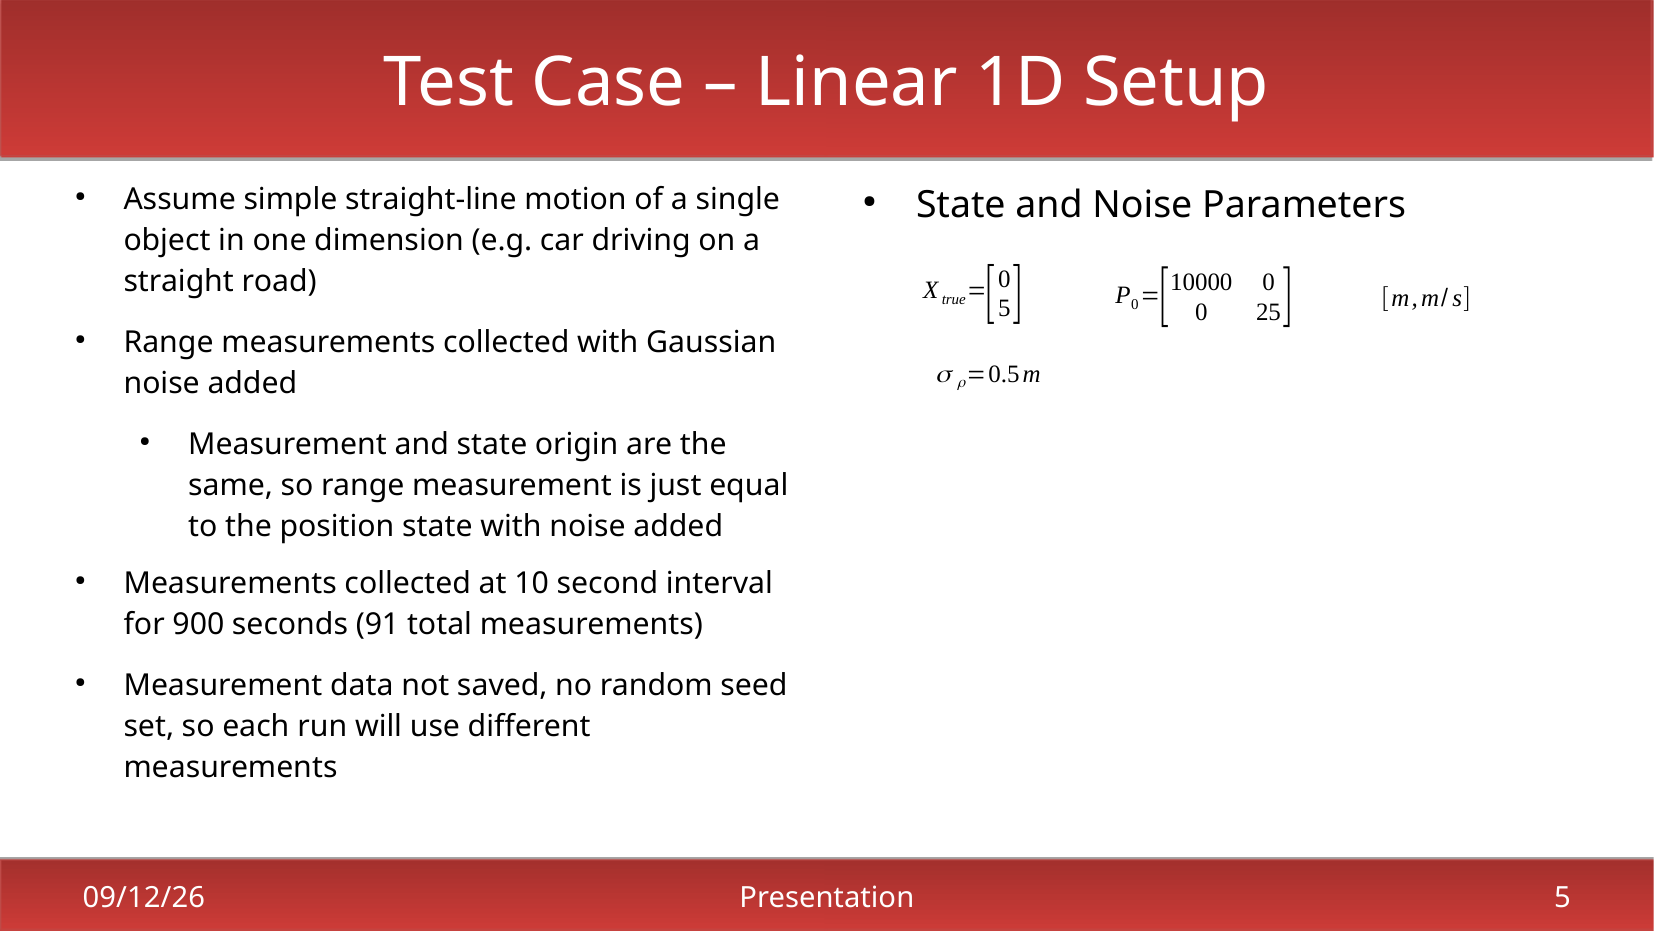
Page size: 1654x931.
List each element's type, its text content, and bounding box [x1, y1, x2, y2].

list State and Noise Parameters [845, 177, 1595, 792]
list Assume simple straight-line motion of a single object in one dimension (e.g. car driving on a straight road) Range measurements collected with Gaussian noise added Measurement and state origin are the same, so range measurement is just equal to the position state with noise added Measurements collected at 10 second interval for 900 seconds (91 total measurements) Measurement data not saved, no random seed set, so each run will use different measurements [59, 177, 809, 792]
title Test Case – Linear 1D Setup [59, 23, 1595, 133]
picture [0, 857, 1654, 931]
chart [1375, 284, 1477, 313]
chart [928, 360, 1048, 420]
picture [0, 0, 1654, 161]
chart [915, 262, 1029, 325]
chart [1107, 265, 1300, 330]
